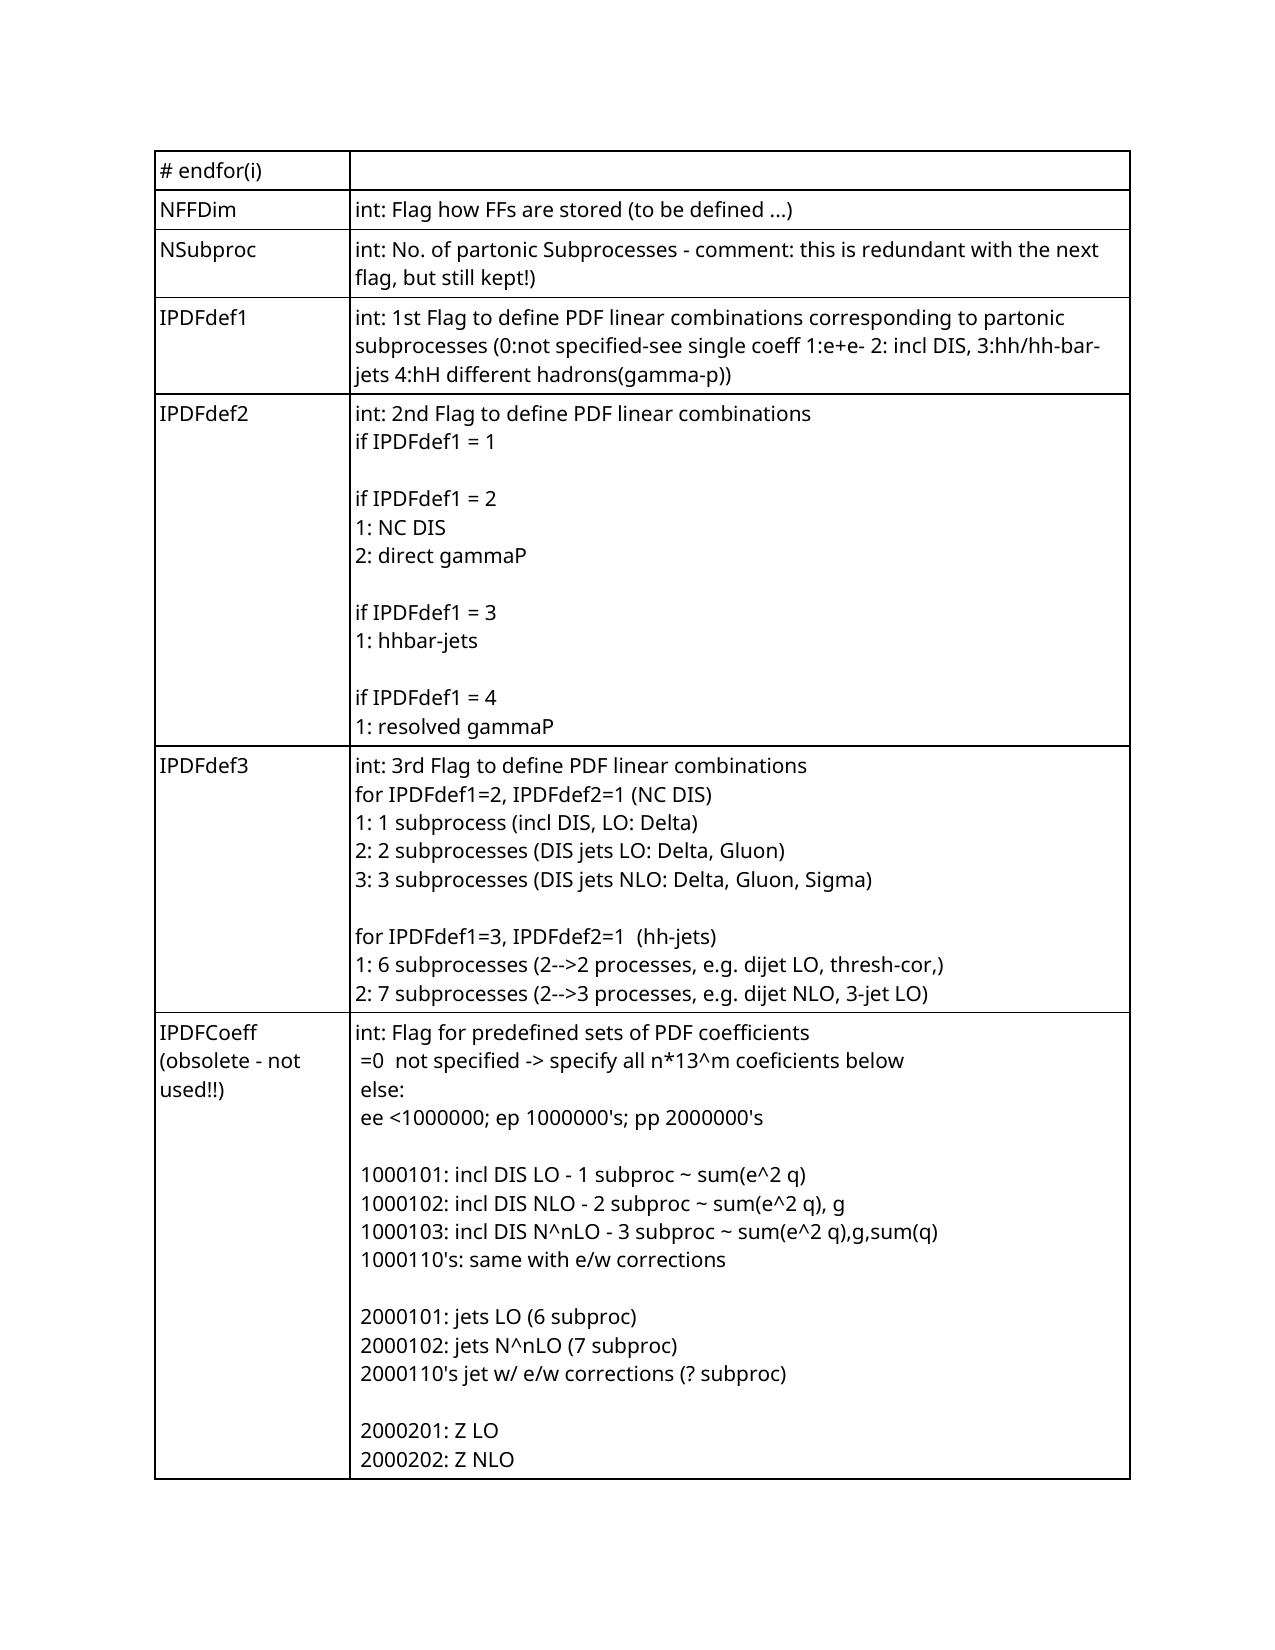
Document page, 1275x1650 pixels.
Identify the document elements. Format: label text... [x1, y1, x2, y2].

table_cell int: 1st Flag to define PDF linear combinations corresponding to partonic subprocesses (0:not specified-see single coeff 1:e+e- 2: incl DIS, 3:hh/hh-bar-jets 4:hH different hadrons(gamma-p)) [351, 298, 1129, 393]
table_cell # endfor(i) [156, 152, 349, 189]
table_cell int: 3rd Flag to define PDF linear combinations for IPDFdef1=2, IPDFdef2=1 (NC DIS) 1: 1 subprocess (incl DIS, LO: Delta) 2: 2 subprocesses (DIS jets LO: Delta, Gluon) 3: 3 subprocesses (DIS jets NLO: Delta, Gluon, Sigma) for IPDFdef1=3, IPDFdef2=1 (hh-jets) 1: 6 subprocesses (2-->2 processes, e.g. dijet LO, thresh-cor,) 2: 7 subprocesses (2-->3 processes, e.g. dijet NLO, 3-jet LO) [351, 747, 1129, 1012]
table_cell IPDFdef1 [156, 298, 349, 393]
table_cell IPDFdef2 [156, 395, 349, 745]
table_cell int: 2nd Flag to define PDF linear combinations if IPDFdef1 = 1 if IPDFdef1 = 2 1: NC DIS 2: direct gammaP if IPDFdef1 = 3 1: hhbar-jets if IPDFdef1 = 4 1: resolved gammaP [351, 395, 1129, 745]
table_cell int: Flag for predefined sets of PDF coefficients =0 not specified -> specify all n*13^m coeficients below else: ee <1000000; ep 1000000's; pp 2000000's 1000101: incl DIS LO - 1 subproc ~ sum(e^2 q) 1000102: incl DIS NLO - 2 subproc ~ sum(e^2 q), g 1000103: incl DIS N^nLO - 3 subproc ~ sum(e^2 q),g,sum(q) 1000110's: same with e/w corrections 2000101: jets LO (6 subproc) 2000102: jets N^nLO (7 subproc) 2000110's jet w/ e/w corrections (? subproc) 2000201: Z LO 2000202: Z NLO [351, 1013, 1129, 1478]
table_cell int: Flag how FFs are stored (to be defined ...) [351, 191, 1129, 229]
table_cell [351, 152, 1129, 189]
table_cell NFFDim [156, 191, 349, 229]
table_cell NSubproc [156, 230, 349, 297]
table_cell int: No. of partonic Subprocesses - comment: this is redundant with the next flag, but still kept!) [351, 230, 1129, 297]
table_cell IPDFdef3 [156, 747, 349, 1012]
table_cell IPDFCoeff (obsolete - not used!!) [156, 1013, 349, 1478]
